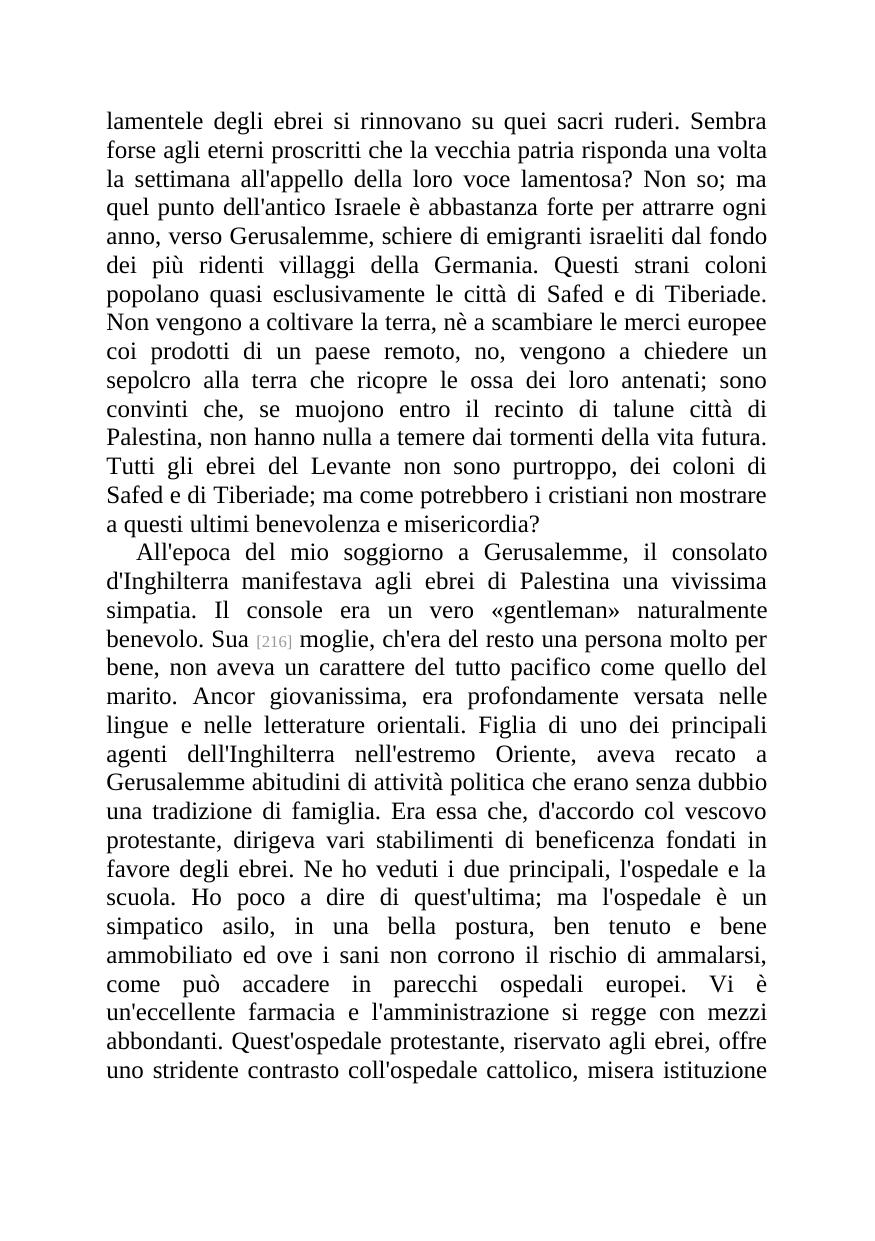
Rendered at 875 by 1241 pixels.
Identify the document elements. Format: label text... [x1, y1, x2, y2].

text All'epoca del mio soggiorno a Gerusalemme, il consolato d'Inghilterra manifestava agli ebrei di Palestina una vivissima simpatia. Il console era un vero «gentleman» naturalmente benevolo. Sua [216] moglie, ch'era del resto una persona molto per bene, non aveva un carattere del tutto pacifico come quello del marito. Ancor giovanissima, era profondamente versata nelle lingue e nelle letterature orientali. Figlia di uno dei principali agenti dell'Inghilterra nell'estremo Oriente, aveva recato a Gerusalemme abitudini di attività politica che erano senza dubbio una tradizione di famiglia. Era essa che, d'accordo col vescovo protestante, dirigeva vari stabilimenti di beneficenza fondati in favore degli ebrei. Ne ho veduti i due principali, l'ospedale e la scuola. Ho poco a dire di quest'ultima; ma l'ospedale è un simpatico asilo, in una bella postura, ben tenuto e bene ammobiliato ed ove i sani non corrono il rischio di ammalarsi, come può accadere in parecchi ospedali europei. Vi è un'eccellente farmacia e l'amministrazione si regge con mezzi abbondanti. Quest'ospedale protestante, riservato agli ebrei, offre uno stridente contrasto coll'ospedale cattolico, misera istituzione [106, 537, 768, 1084]
text lamentele degli ebrei si rinnovano su quei sacri ruderi. Sembra forse agli eterni proscritti che la vecchia patria risponda una volta la settimana all'appello della loro voce lamentosa? Non so; ma quel punto dell'antico Israele è abbastanza forte per attrarre ogni anno, verso Gerusalemme, schiere di emigranti israeliti dal fondo dei più ridenti villaggi della Germania. Questi strani coloni popolano quasi esclusivamente le città di Safed e di Tiberiade. Non vengono a coltivare la terra, nè a scambiare le merci europee coi prodotti di un paese remoto, no, vengono a chiedere un sepolcro alla terra che ricopre le ossa dei loro antenati; sono convinti che, se muojono entro il recinto di talune città di Palestina, non hanno nulla a temere dai tormenti della vita futura. Tutti gli ebrei del Levante non sono purtroppo, dei coloni di Safed e di Tiberiade; ma come potrebbero i cristiani non mostrare a questi ultimi benevolenza e misericordia? [106, 106, 768, 537]
